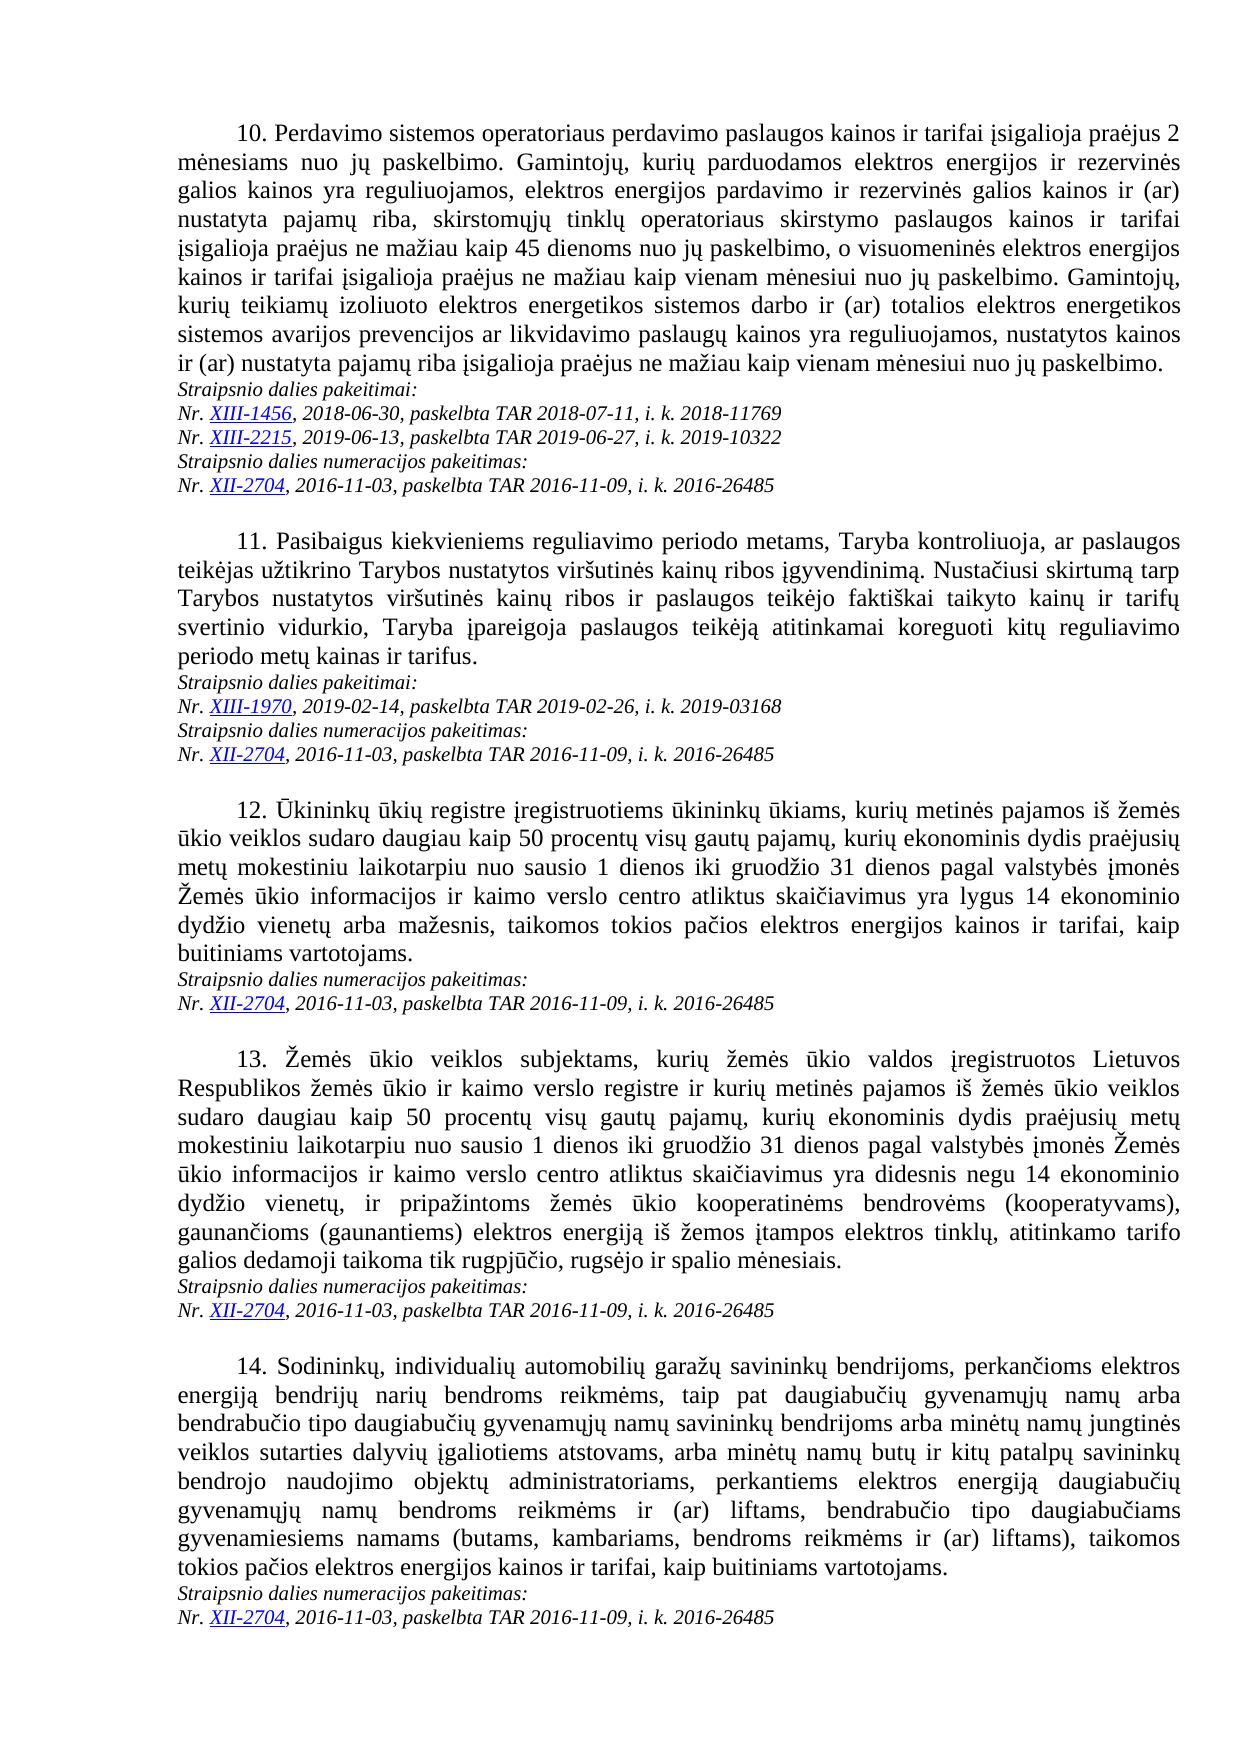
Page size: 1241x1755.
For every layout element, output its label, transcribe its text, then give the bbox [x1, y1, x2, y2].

text Nr. XII-2704, 2016-11-03, paskelbta TAR 2016-11-09, i. k. 2016-26485 [177, 742, 1181, 766]
text Nr. XIII-1456, 2018-06-30, paskelbta TAR 2018-07-11, i. k. 2018-11769 [177, 401, 1181, 425]
text Nr. XII-2704, 2016-11-03, paskelbta TAR 2016-11-09, i. k. 2016-26485 [177, 991, 1181, 1015]
text 13. Žemės ūkio veiklos subjektams, kurių žemės ūkio valdos įregistruotos Lietuvos Respublikos žemės ūkio ir kaimo verslo registre ir kurių metinės pajamos iš žemės ūkio veiklos sudaro daugiau kaip 50 procentų visų gautų pajamų, kurių ekonominis dydis praėjusių metų mokestiniu laikotarpiu nuo sausio 1 dienos iki gruodžio 31 dienos pagal valstybės įmonės Žemės ūkio informacijos ir kaimo verslo centro atliktus skaičiavimus yra didesnis negu 14 ekonominio dydžio vienetų, ir pripažintoms žemės ūkio kooperatinėms bendrovėms (kooperatyvams), gaunančioms (gaunantiems) elektros energiją iš žemos įtampos elektros tinklų, atitinkamo tarifo galios dedamoji taikoma tik rugpjūčio, rugsėjo ir spalio mėnesiais. [177, 1044, 1181, 1274]
text Nr. XII-2704, 2016-11-03, paskelbta TAR 2016-11-09, i. k. 2016-26485 [177, 1605, 1181, 1629]
text Straipsnio dalies numeracijos pakeitimas: [177, 718, 1181, 742]
text 10. Perdavimo sistemos operatoriaus perdavimo paslaugos kainos ir tarifai įsigalioja praėjus 2 mėnesiams nuo jų paskelbimo. Gamintojų, kurių parduodamos elektros energijos ir rezervinės galios kainos yra reguliuojamos, elektros energijos pardavimo ir rezervinės galios kainos ir (ar) nustatyta pajamų riba, skirstomųjų tinklų operatoriaus skirstymo paslaugos kainos ir tarifai įsigalioja praėjus ne mažiau kaip 45 dienoms nuo jų paskelbimo, o visuomeninės elektros energijos kainos ir tarifai įsigalioja praėjus ne mažiau kaip vienam mėnesiui nuo jų paskelbimo. Gamintojų, kurių teikiamų izoliuoto elektros energetikos sistemos darbo ir (ar) totalios elektros energetikos sistemos avarijos prevencijos ar likvidavimo paslaugų kainos yra reguliuojamos, nustatytos kainos ir (ar) nustatyta pajamų riba įsigalioja praėjus ne mažiau kaip vienam mėnesiui nuo jų paskelbimo. [177, 118, 1181, 377]
text Straipsnio dalies numeracijos pakeitimas: [177, 1274, 1181, 1298]
text Straipsnio dalies pakeitimai: [177, 377, 1181, 401]
text Nr. XIII-2215, 2019-06-13, paskelbta TAR 2019-06-27, i. k. 2019-10322 [177, 425, 1181, 449]
text 11. Pasibaigus kiekvieniems reguliavimo periodo metams, Taryba kontroliuoja, ar paslaugos teikėjas užtikrino Tarybos nustatytos viršutinės kainų ribos įgyvendinimą. Nustačiusi skirtumą tarp Tarybos nustatytos viršutinės kainų ribos ir paslaugos teikėjo faktiškai taikyto kainų ir tarifų svertinio vidurkio, Taryba įpareigoja paslaugos teikėją atitinkamai koreguoti kitų reguliavimo periodo metų kainas ir tarifus. [177, 526, 1181, 670]
text Straipsnio dalies numeracijos pakeitimas: [177, 449, 1181, 473]
text 14. Sodininkų, individualių automobilių garažų savininkų bendrijoms, perkančioms elektros energiją bendrijų narių bendroms reikmėms, taip pat daugiabučių gyvenamųjų namų arba bendrabučio tipo daugiabučių gyvenamųjų namų savininkų bendrijoms arba minėtų namų jungtinės veiklos sutarties dalyvių įgaliotiems atstovams, arba minėtų namų butų ir kitų patalpų savininkų bendrojo naudojimo objektų administratoriams, perkantiems elektros energiją daugiabučių gyvenamųjų namų bendroms reikmėms ir (ar) liftams, bendrabučio tipo daugiabučiams gyvenamiesiems namams (butams, kambariams, bendroms reikmėms ir (ar) liftams), taikomos tokios pačios elektros energijos kainos ir tarifai, kaip buitiniams vartotojams. [177, 1351, 1181, 1581]
text Nr. XIII-1970, 2019-02-14, paskelbta TAR 2019-02-26, i. k. 2019-03168 [177, 694, 1181, 718]
text 12. Ūkininkų ūkių registre įregistruotiems ūkininkų ūkiams, kurių metinės pajamos iš žemės ūkio veiklos sudaro daugiau kaip 50 procentų visų gautų pajamų, kurių ekonominis dydis praėjusių metų mokestiniu laikotarpiu nuo sausio 1 dienos iki gruodžio 31 dienos pagal valstybės įmonės Žemės ūkio informacijos ir kaimo verslo centro atliktus skaičiavimus yra lygus 14 ekonominio dydžio vienetų arba mažesnis, taikomos tokios pačios elektros energijos kainos ir tarifai, kaip buitiniams vartotojams. [177, 795, 1181, 967]
text Nr. XII-2704, 2016-11-03, paskelbta TAR 2016-11-09, i. k. 2016-26485 [177, 1298, 1181, 1322]
text Straipsnio dalies numeracijos pakeitimas: [177, 1581, 1181, 1605]
text Nr. XII-2704, 2016-11-03, paskelbta TAR 2016-11-09, i. k. 2016-26485 [177, 473, 1181, 497]
text Straipsnio dalies numeracijos pakeitimas: [177, 967, 1181, 991]
text Straipsnio dalies pakeitimai: [177, 670, 1181, 694]
